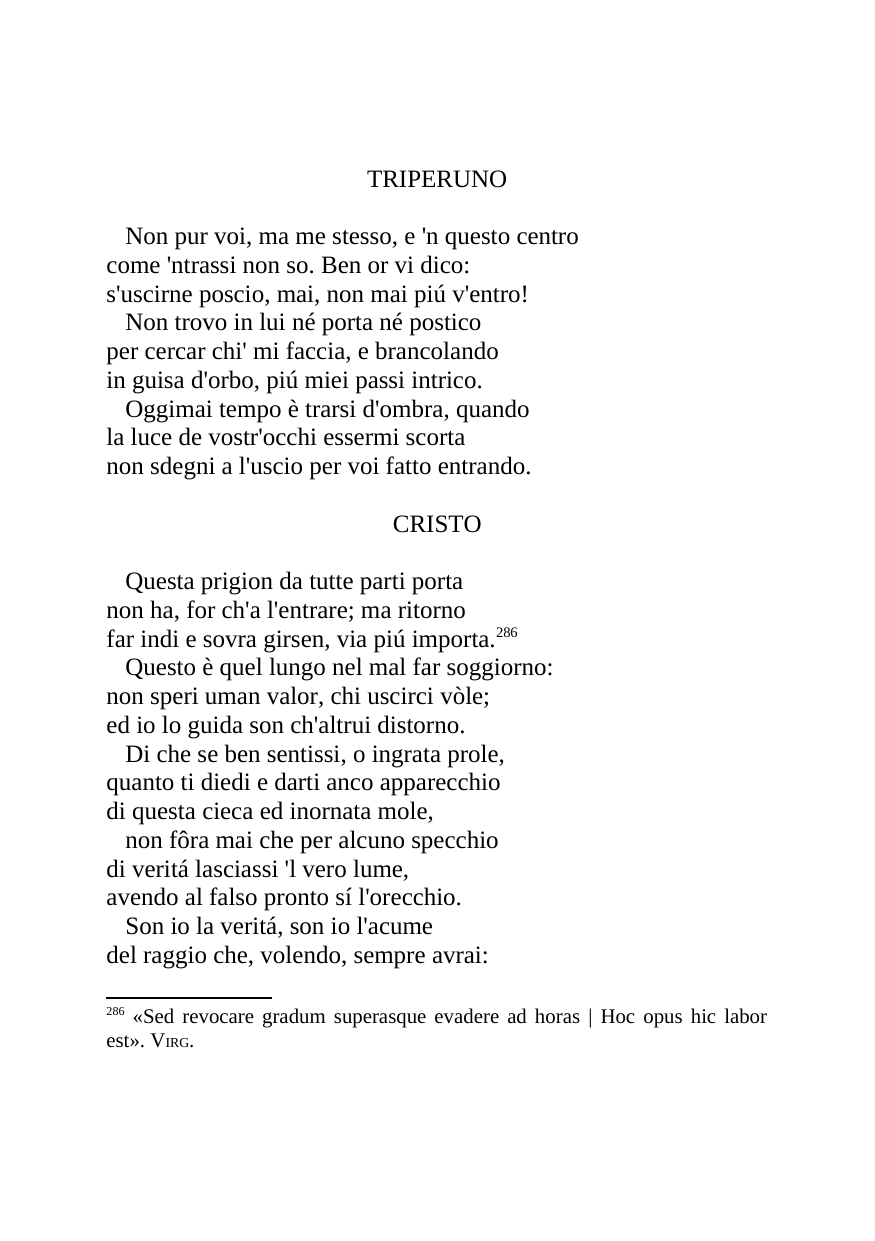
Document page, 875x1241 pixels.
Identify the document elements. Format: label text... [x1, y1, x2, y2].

text la luce de vostr'occhi essermi scorta [106, 422, 768, 451]
text ed io lo guida son ch'altrui distorno. [106, 710, 768, 739]
text in guisa d'orbo, piú miei passi intrico. [106, 365, 768, 394]
text Son io la veritá, son io l'acume [125, 911, 768, 940]
text quanto ti diedi e darti anco apparecchio [106, 767, 768, 796]
text Questo è quel lungo nel mal far soggiorno: [125, 652, 768, 681]
text per cercar chi' mi faccia, e brancolando [106, 336, 768, 365]
text «Sed revocare gradum superasque evadere ad horas | Hoc opus hic labor est». Virg. [106, 1004, 768, 1052]
text non speri uman valor, chi uscirci vòle; [106, 681, 768, 710]
text Oggimai tempo è trarsi d'ombra, quando [125, 394, 768, 422]
text non sdegni a l'uscio per voi fatto entrando. [106, 451, 768, 480]
text avendo al falso pronto sí l'orecchio. [106, 882, 768, 911]
text CRISTO [106, 509, 768, 537]
text di veritá lasciassi 'l vero lume, [106, 854, 768, 882]
text s'uscirne poscio, mai, non mai piú v'entro! [106, 279, 768, 307]
text come 'ntrassi non so. Ben or vi dico: [106, 250, 768, 279]
text far indi e sovra girsen, via piú importa. [106, 624, 768, 652]
text Non pur voi, ma me stesso, e 'n questo centro [125, 221, 768, 250]
text TRIPERUNO [106, 164, 768, 192]
text del raggio che, volendo, sempre avrai: [106, 940, 768, 969]
text di questa cieca ed inornata mole, [106, 796, 768, 825]
text Di che se ben sentissi, o ingrata prole, [125, 739, 768, 767]
text non ha, for ch'a l'entrare; ma ritorno [106, 595, 768, 624]
text non fôra mai che per alcuno specchio [125, 825, 768, 854]
text Non trovo in lui né porta né postico [125, 307, 768, 336]
text Questa prigion da tutte parti porta [125, 566, 768, 595]
